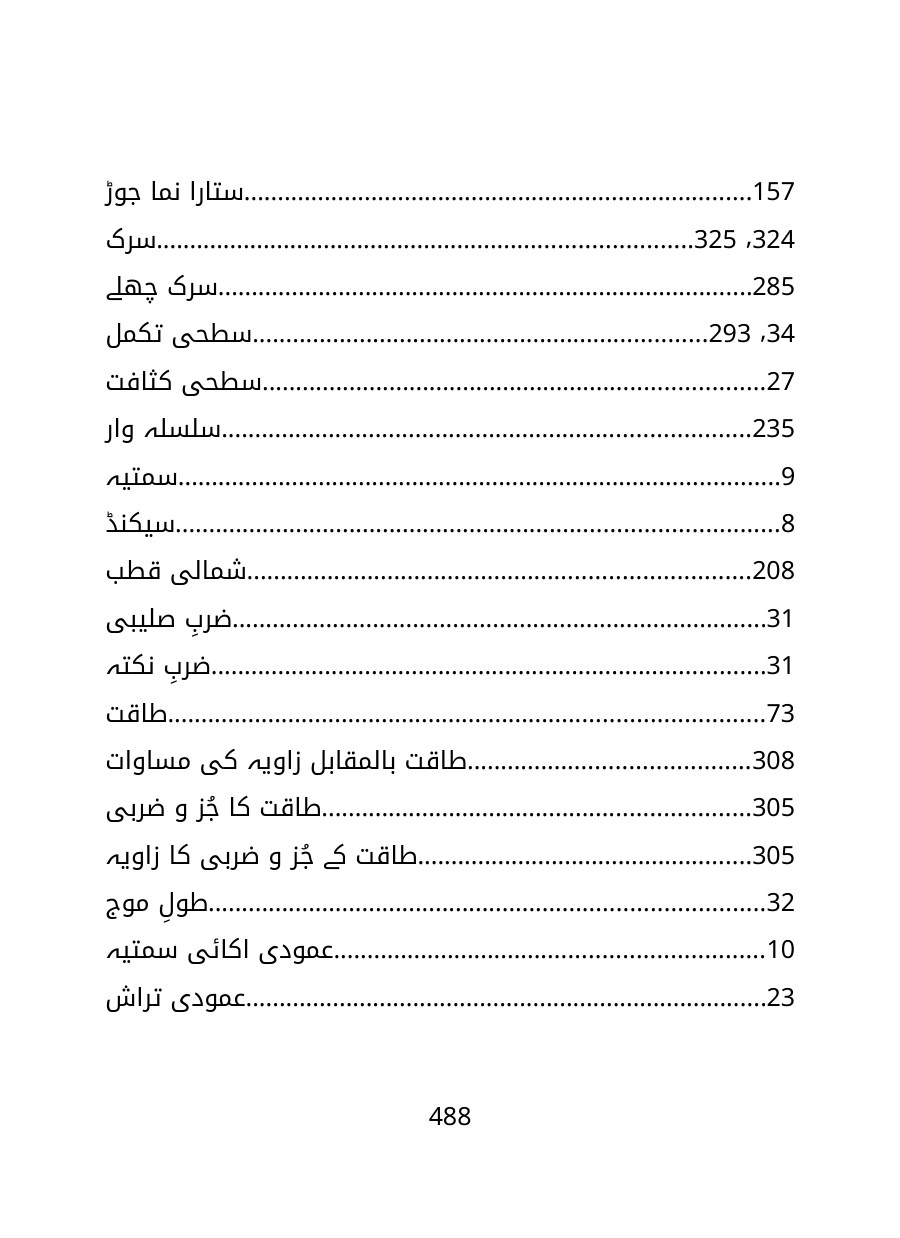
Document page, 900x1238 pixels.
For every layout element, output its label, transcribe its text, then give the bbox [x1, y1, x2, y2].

text سرک چھلے 285 [105, 263, 795, 311]
text سلسلہ وار 235 [105, 406, 795, 453]
text سطحی تکمل 34, 293 [105, 311, 795, 358]
text طولِ موج 32 [105, 879, 795, 927]
text سطحی کثافت 27 [105, 358, 795, 406]
text طاقت بالمقابل زاویہ کی مساوات 308 [105, 737, 795, 785]
text طاقت 73 [105, 690, 795, 737]
text شمالی قطب 208 [105, 548, 795, 595]
text طاقت کا جُز و ضربی 305 [105, 785, 795, 832]
text سرک 324, 325 [105, 216, 795, 263]
text عمودی اکائی سمتیہ 10 [105, 927, 795, 974]
text عمودی تراش 23 [105, 974, 795, 1022]
text سیکنڈ 8 [105, 500, 795, 548]
text ضربِ نکتہ 31 [105, 642, 795, 690]
text ستارا نما جوڑ 157 [105, 168, 795, 216]
text ضربِ صلیبی 31 [105, 595, 795, 642]
text طاقت کے جُز و ضربی کا زاویہ 305 [105, 832, 795, 879]
text سمتیہ 9 [105, 453, 795, 500]
